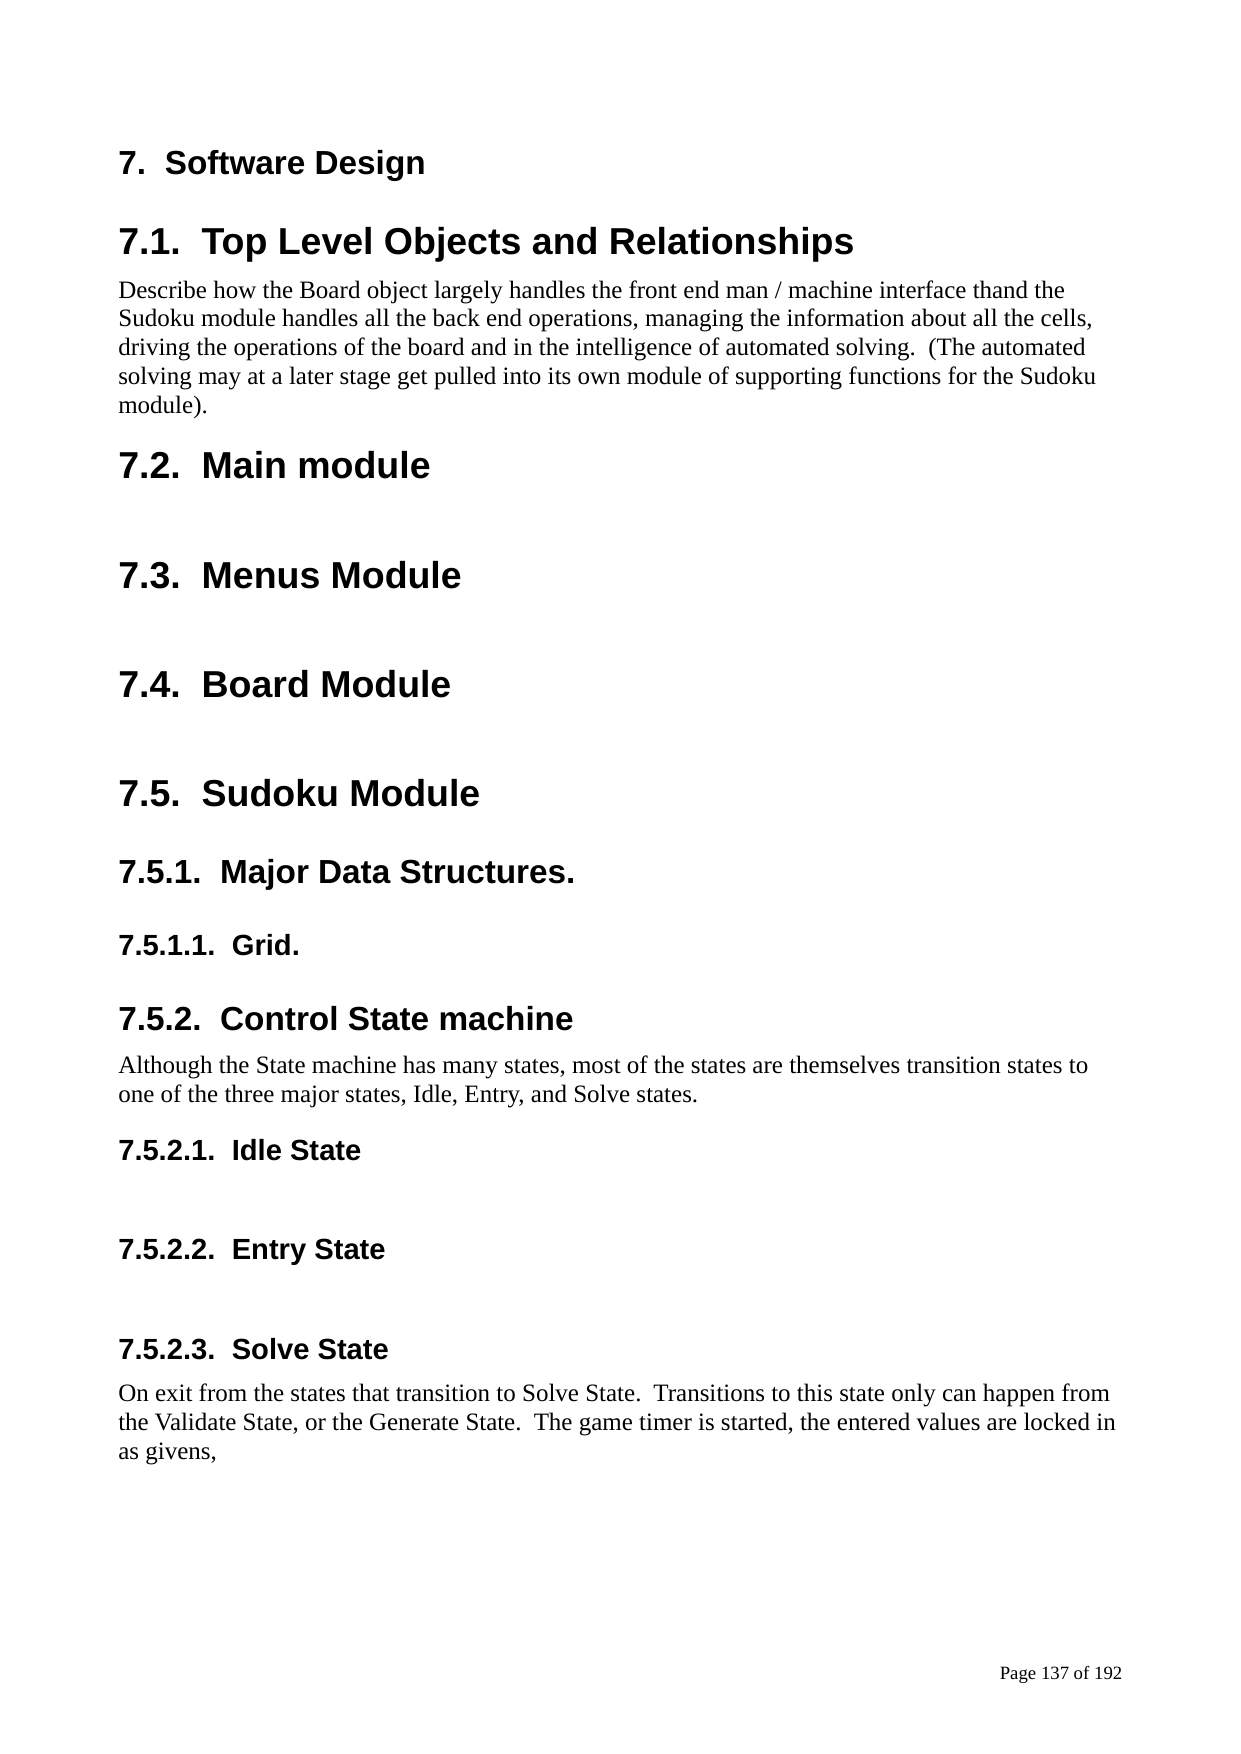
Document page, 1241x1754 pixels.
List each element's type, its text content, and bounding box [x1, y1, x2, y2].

subtitle Sudoku Module [118, 772, 1122, 815]
subtitle Software Design [118, 143, 1122, 182]
subtitle Main module [118, 443, 1122, 487]
subtitle Top Level Objects and Relationships [118, 219, 1122, 262]
subtitle Menus Module [118, 553, 1122, 596]
subtitle Idle State [118, 1133, 1122, 1166]
subtitle Grid. [118, 928, 1122, 962]
subtitle Solve State [118, 1332, 1122, 1366]
text Describe how the Board object largely handles the front end man / machine interface thand the Sudoku module handles all the back end operations, managing the information about all the cells, driving the operations of the board and in the intelligence of automated solving. (The automated solving may at a later stage get pulled into its own module of supporting functions for the Sudoku module). [118, 275, 1122, 418]
text Although the State machine has many states, most of the states are themselves transition states to one of the three major states, Idle, Entry, and Solve states. [118, 1050, 1122, 1108]
subtitle Major Data Structures. [118, 852, 1122, 891]
subtitle Entry State [118, 1232, 1122, 1266]
subtitle Board Module [118, 662, 1122, 705]
subtitle Control State machine [118, 999, 1122, 1038]
text On exit from the states that transition to Solve State. Transitions to this state only can happen from the Validate State, or the Generate State. The game timer is started, the entered values are locked in as givens, [118, 1378, 1122, 1464]
